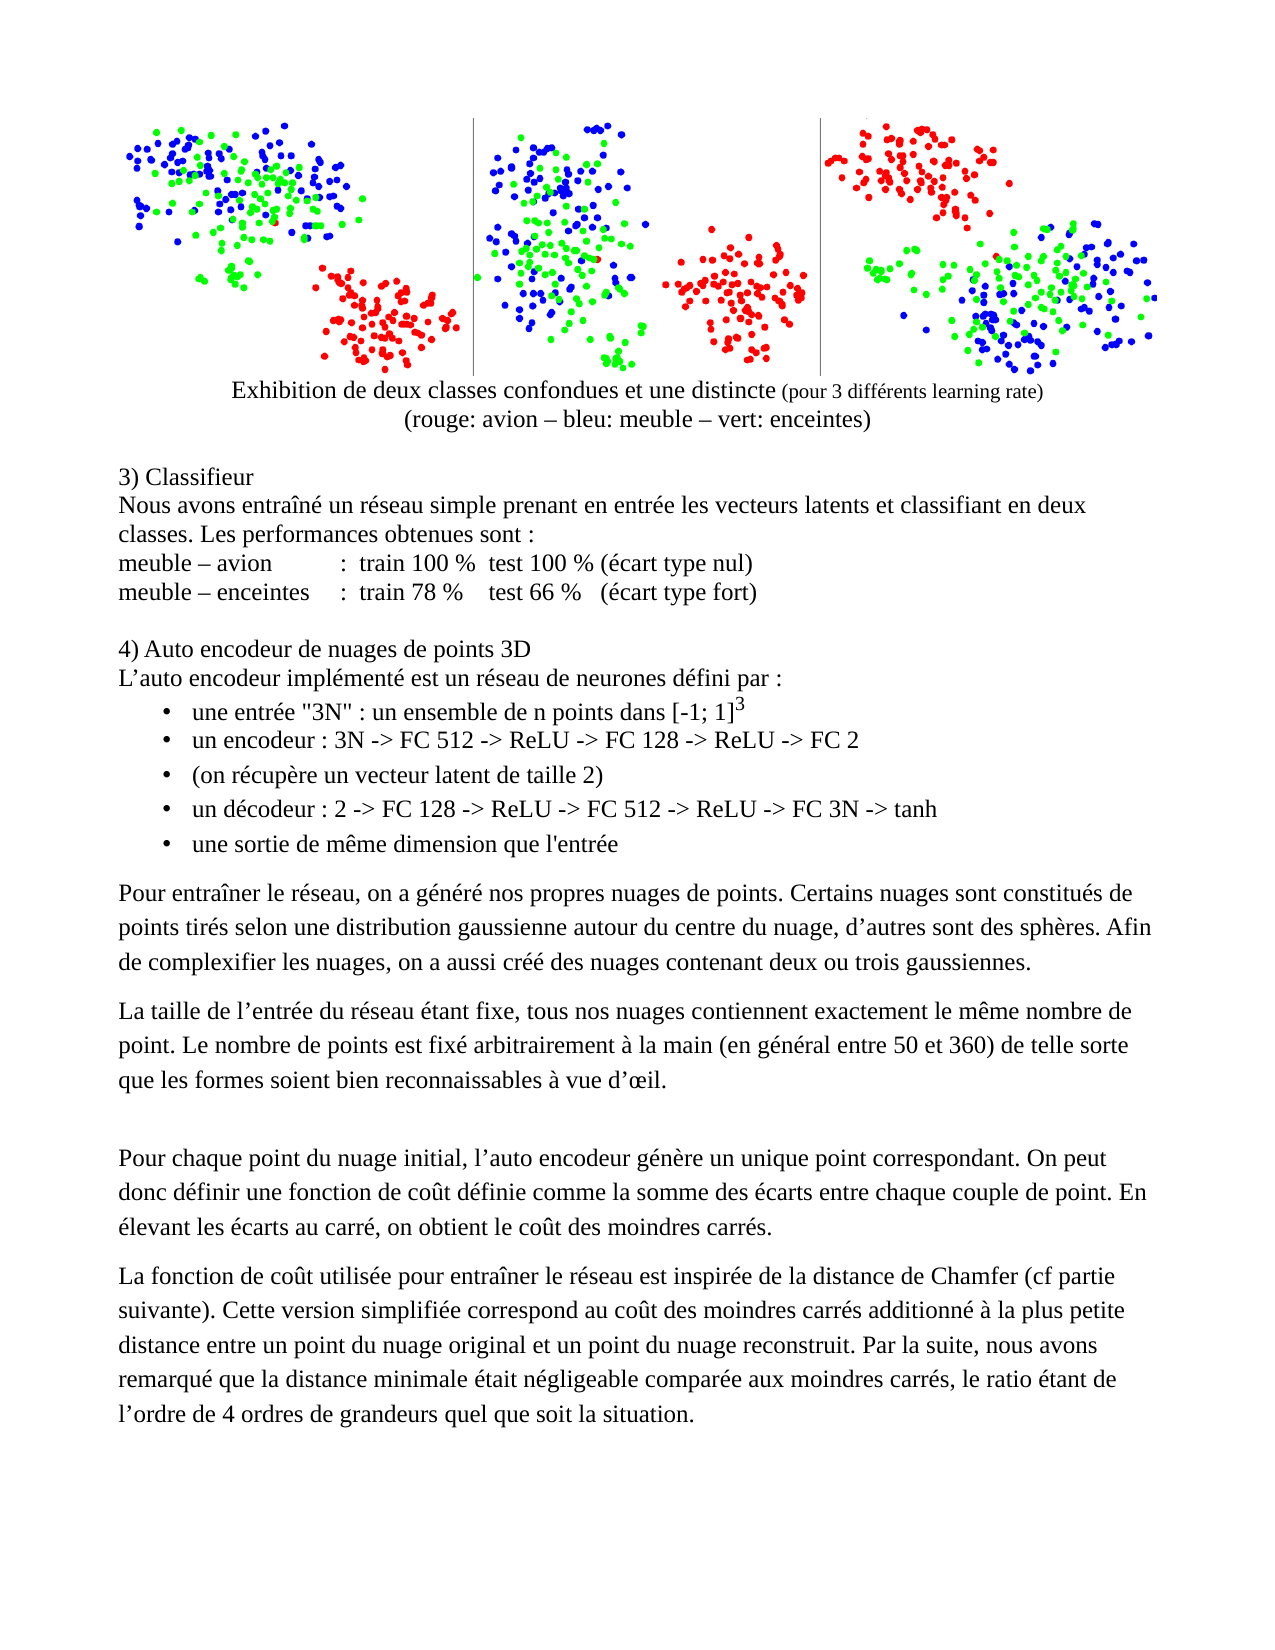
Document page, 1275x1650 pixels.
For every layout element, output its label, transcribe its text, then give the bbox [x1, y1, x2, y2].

text meuble – enceintes : train 78 % test 66 % (écart type fort) [118, 577, 1157, 606]
list un encodeur : 3N -> FC 512 -> ReLU -> FC 128 -> ReLU -> FC 2 [162, 725, 1157, 754]
text Pour chaque point du nuage initial, l’auto encodeur génère un unique point correspondant. On peut donc définir une fonction de coût définie comme la somme des écarts entre chaque couple de point. En élevant les écarts au carré, on obtient le coût des moindres carrés. [118, 1143, 1157, 1240]
text L’auto encodeur implémenté est un réseau de neurones défini par : [118, 663, 1157, 692]
text (rouge: avion – bleu: meuble – vert: enceintes) [118, 404, 1157, 433]
list un décodeur : 2 -> FC 128 -> ReLU -> FC 512 -> ReLU -> FC 3N -> tanh [162, 794, 1157, 823]
text Exhibition de deux classes confondues et une distincte (pour 3 différents learning rate) [118, 376, 1157, 404]
text Pour entraîner le réseau, on a généré nos propres nuages de points. Certains nuages sont constitués de points tirés selon une distribution gaussienne autour du centre du nuage, d’autres sont des sphères. Afin de complexifier les nuages, on a aussi créé des nuages contenant deux ou trois gaussiennes. [118, 878, 1157, 976]
text La taille de l’entrée du réseau étant fixe, tous nos nuages contiennent exactement le même nombre de point. Le nombre de points est fixé arbitrairement à la main (en général entre 50 et 360) de telle sorte que les formes soient bien reconnaissables à vue d’œil. [118, 996, 1157, 1094]
text Nous avons entraîné un réseau simple prenant en entrée les vecteurs latents et classifiant en deux classes. Les performances obtenues sont : [118, 491, 1157, 548]
text 3) Classifieur [118, 462, 1157, 491]
list (on récupère un vecteur latent de taille 2) [162, 760, 1157, 789]
list une sortie de même dimension que l'entrée [162, 829, 1157, 858]
text 4) Auto encodeur de nuages de points 3D [118, 634, 1157, 663]
list une entrée "3N" : un ensemble de n points dans [-1; 1]3 [162, 692, 1157, 725]
picture [118, 118, 1157, 376]
text La fonction de coût utilisée pour entraîner le réseau est inspirée de la distance de Chamfer (cf partie suivante). Cette version simplifiée correspond au coût des moindres carrés additionné à la plus petite distance entre un point du nuage original et un point du nuage reconstruit. Par la suite, nous avons remarqué que la distance minimale était négligeable comparée aux moindres carrés, le ratio étant de l’ordre de 4 ordres de grandeurs quel que soit la situation. [118, 1261, 1157, 1427]
text meuble – avion : train 100 % test 100 % (écart type nul) [118, 548, 1157, 577]
